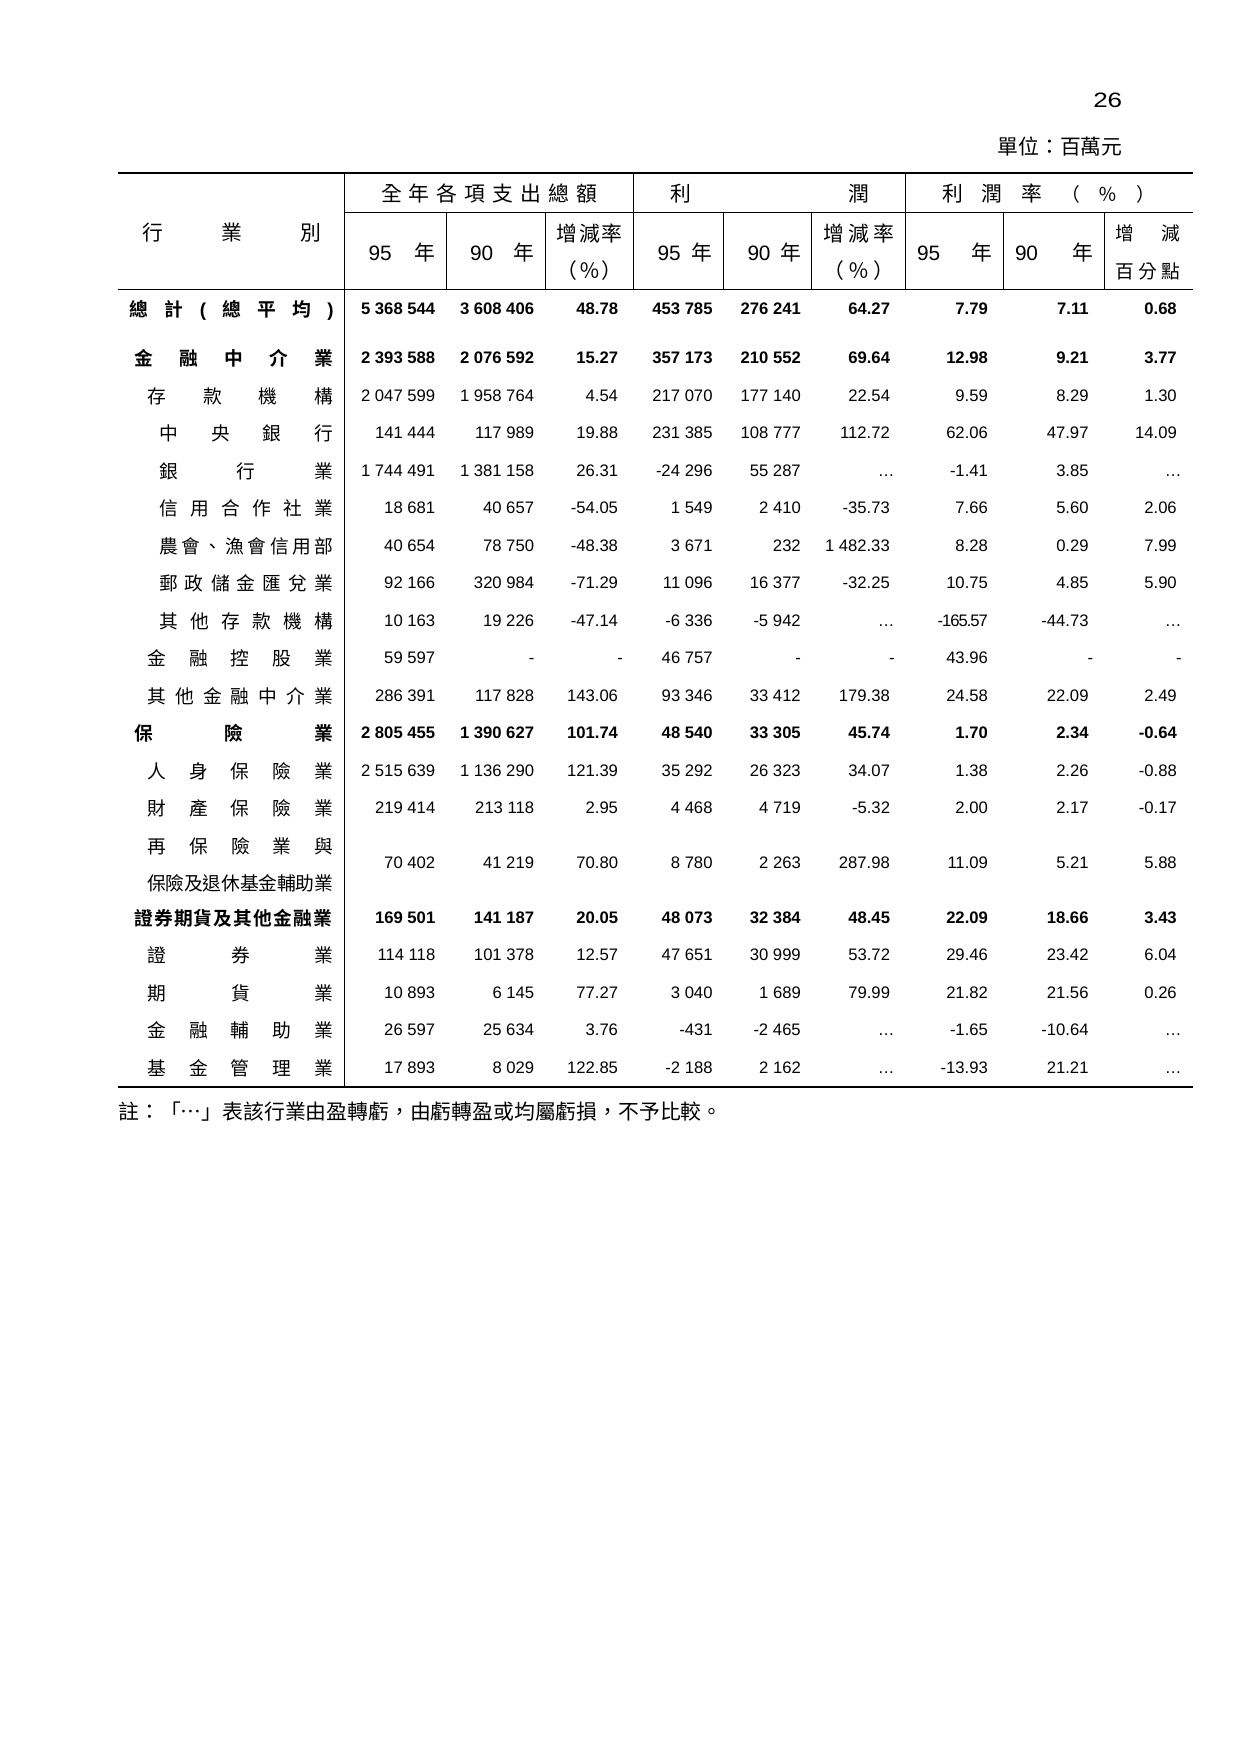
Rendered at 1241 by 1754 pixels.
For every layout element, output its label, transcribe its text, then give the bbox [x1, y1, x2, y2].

table_cell 8 029 [446, 1049, 545, 1086]
table_cell 增減 百分點 [1105, 213, 1192, 289]
table_cell 217 070 [634, 376, 723, 414]
table_cell 141 187 [446, 899, 545, 936]
table_cell 10 893 [345, 974, 446, 1011]
table_cell 1 689 [724, 974, 812, 1011]
table_cell 郵政儲金匯兌業 [118, 564, 344, 601]
table_cell -10.64 [1004, 1011, 1104, 1048]
table_cell 其他金融中介業 [118, 676, 344, 714]
table_cell 1 136 290 [446, 751, 545, 789]
table_cell 25 634 [446, 1011, 545, 1048]
table_cell 6.04 [1104, 936, 1192, 973]
table_cell -5 942 [724, 601, 812, 639]
table_cell 3.43 [1104, 899, 1192, 936]
table_cell 41 219 [446, 826, 545, 898]
table_cell -0.64 [1104, 714, 1192, 751]
table_cell 財產保險業 [118, 789, 344, 826]
table_cell -6 336 [634, 601, 723, 639]
table_cell -1.41 [906, 451, 1003, 489]
table_cell 5.90 [1104, 564, 1192, 601]
table_cell 219 414 [345, 789, 446, 826]
table_cell 33 305 [724, 714, 812, 751]
table_cell [634, 327, 723, 339]
table_cell 1 958 764 [446, 376, 545, 414]
table_header 行業別 [118, 174, 344, 289]
table_cell 2.49 [1104, 676, 1192, 714]
table_cell 93 346 [634, 676, 723, 714]
table_cell 2 076 592 [446, 339, 545, 376]
table_cell 2.17 [1004, 789, 1104, 826]
table_cell -5.32 [812, 789, 906, 826]
table_cell 2 047 599 [345, 376, 446, 414]
table_cell - [446, 639, 545, 676]
table_cell -71.29 [545, 564, 634, 601]
table_cell 3 671 [634, 526, 723, 564]
table_cell 證券業 [118, 936, 344, 973]
table_cell 9.21 [1004, 339, 1104, 376]
table_cell 22.54 [812, 376, 906, 414]
table_cell 453 785 [634, 290, 723, 327]
table_cell -1.65 [906, 1011, 1003, 1048]
table_cell 33 412 [724, 676, 812, 714]
table_cell 0.26 [1104, 974, 1192, 1011]
table_cell 5.60 [1004, 489, 1104, 526]
table_cell 357 173 [634, 339, 723, 376]
table_cell 金融控股業 [118, 639, 344, 676]
table_cell [118, 327, 344, 339]
table_cell 存款機構 [118, 376, 344, 414]
table_cell 17 893 [345, 1049, 446, 1086]
table_cell 1 390 627 [446, 714, 545, 751]
table_cell 59 597 [345, 639, 446, 676]
table_cell 286 391 [345, 676, 446, 714]
table_cell 2.26 [1004, 751, 1104, 789]
table_cell 期貨業 [118, 974, 344, 1011]
table_cell 48 540 [634, 714, 723, 751]
table_cell 231 385 [634, 414, 723, 451]
table_cell 3.76 [545, 1011, 634, 1048]
table_cell -2 465 [724, 1011, 812, 1048]
table_cell 47.97 [1004, 414, 1104, 451]
table_cell 15.27 [545, 339, 634, 376]
table_cell -54.05 [545, 489, 634, 526]
table_cell -44.73 [1004, 601, 1104, 639]
table_cell 43.96 [906, 639, 1003, 676]
table_cell 2.06 [1104, 489, 1192, 526]
table_cell 23.42 [1004, 936, 1104, 973]
table_cell 29.46 [906, 936, 1003, 973]
table_cell 5 368 544 [345, 290, 446, 327]
table_cell 22.09 [906, 899, 1003, 936]
table_cell 7.99 [1104, 526, 1192, 564]
table_cell 141 444 [345, 414, 446, 451]
table_cell 5.88 [1104, 826, 1192, 898]
table_cell 再保險業與 保險及退休基金輔助業 [118, 826, 344, 898]
table_cell 40 654 [345, 526, 446, 564]
table_cell 4.54 [545, 376, 634, 414]
table_cell 121.39 [545, 751, 634, 789]
table_cell 26 597 [345, 1011, 446, 1048]
table_cell -24 296 [634, 451, 723, 489]
table_cell 276 241 [724, 290, 812, 327]
table_cell 48.45 [812, 899, 906, 936]
table_cell 24.58 [906, 676, 1003, 714]
table_cell 21.56 [1004, 974, 1104, 1011]
table_cell 增減率（％） [812, 213, 905, 289]
table_header 利潤率（％） [906, 174, 1192, 212]
table_cell 銀行業 [118, 451, 344, 489]
table_cell 213 118 [446, 789, 545, 826]
table_cell 證券期貨及其他金融業 [118, 899, 344, 936]
table_cell - [1004, 639, 1104, 676]
table_cell 70.80 [545, 826, 634, 898]
table_cell 2 805 455 [345, 714, 446, 751]
table_cell 人身保險業 [118, 751, 344, 789]
table_cell -13.93 [906, 1049, 1003, 1086]
table_cell 101 378 [446, 936, 545, 973]
table_cell 1.38 [906, 751, 1003, 789]
table_cell 9.59 [906, 376, 1003, 414]
table_cell 8.28 [906, 526, 1003, 564]
table_cell 30 999 [724, 936, 812, 973]
table_cell -35.73 [812, 489, 906, 526]
table_cell [812, 327, 906, 339]
table_cell 其他存款機構 [118, 601, 344, 639]
table_cell 12.57 [545, 936, 634, 973]
table_cell 2 162 [724, 1049, 812, 1086]
table_cell 114 118 [345, 936, 446, 973]
table_cell 143.06 [545, 676, 634, 714]
table_cell - [545, 639, 634, 676]
table_cell 1.70 [906, 714, 1003, 751]
table_cell 增減率（％） [546, 213, 633, 289]
table_cell 46 757 [634, 639, 723, 676]
table_cell 177 140 [724, 376, 812, 414]
table_cell … [1104, 1049, 1192, 1086]
table_cell 1 482.33 [812, 526, 906, 564]
table_cell [345, 327, 446, 339]
table_cell 2.95 [545, 789, 634, 826]
table_cell 4 468 [634, 789, 723, 826]
table_cell 1 381 158 [446, 451, 545, 489]
table_cell -0.17 [1104, 789, 1192, 826]
table_cell [1104, 327, 1192, 339]
table_cell 11 096 [634, 564, 723, 601]
table_cell -165.57 [906, 601, 1003, 639]
table_cell … [1104, 601, 1192, 639]
table_cell 中央銀行 [118, 414, 344, 451]
table_cell - [1104, 639, 1192, 676]
table_cell 2.00 [906, 789, 1003, 826]
table_cell 26.31 [545, 451, 634, 489]
table_cell 金融輔助業 [118, 1011, 344, 1048]
table_cell -431 [634, 1011, 723, 1048]
table_cell 26 323 [724, 751, 812, 789]
table_cell 10 163 [345, 601, 446, 639]
table_cell 62.06 [906, 414, 1003, 451]
table_cell 1 549 [634, 489, 723, 526]
table_cell -48.38 [545, 526, 634, 564]
text 註：「…」表該行業由盈轉虧，由虧轉盈或均屬虧損，不予比較。 [118, 1092, 1122, 1129]
table_cell 32 384 [724, 899, 812, 936]
table_cell 53.72 [812, 936, 906, 973]
table_cell … [1104, 1011, 1192, 1048]
table_cell 70 402 [345, 826, 446, 898]
table_header 利潤 [634, 174, 905, 212]
table_cell 287.98 [812, 826, 906, 898]
table_cell 2 410 [724, 489, 812, 526]
table_cell … [812, 1049, 906, 1086]
table_cell 1 744 491 [345, 451, 446, 489]
table_cell 35 292 [634, 751, 723, 789]
table_cell 95年 [906, 213, 1003, 289]
table_cell 169 501 [345, 899, 446, 936]
table_cell 95年 [634, 213, 723, 289]
table_cell 108 777 [724, 414, 812, 451]
table_cell 8 780 [634, 826, 723, 898]
table_cell 18 681 [345, 489, 446, 526]
table_cell 0.29 [1004, 526, 1104, 564]
table_cell 92 166 [345, 564, 446, 601]
table_cell 3.85 [1004, 451, 1104, 489]
table_header 全年各項支出總額 [345, 174, 633, 212]
table_cell 45.74 [812, 714, 906, 751]
table_cell 95年 [345, 213, 446, 289]
table_cell 19.88 [545, 414, 634, 451]
table_cell 79.99 [812, 974, 906, 1011]
table_cell 12.98 [906, 339, 1003, 376]
table_cell 232 [724, 526, 812, 564]
table_cell 金融中介業 [118, 339, 344, 376]
table_cell 4.85 [1004, 564, 1104, 601]
table_cell 總計(總平均) [118, 290, 344, 327]
table_cell [545, 327, 634, 339]
table_cell 10.75 [906, 564, 1003, 601]
table_cell - [812, 639, 906, 676]
table_cell 320 984 [446, 564, 545, 601]
table_cell 2 515 639 [345, 751, 446, 789]
table_cell 16 377 [724, 564, 812, 601]
table_cell 1.30 [1104, 376, 1192, 414]
table_cell -32.25 [812, 564, 906, 601]
table_cell 3 608 406 [446, 290, 545, 327]
table_cell 40 657 [446, 489, 545, 526]
table_cell 7.79 [906, 290, 1003, 327]
table_cell 90年 [724, 213, 811, 289]
table_cell 101.74 [545, 714, 634, 751]
table_cell 5.21 [1004, 826, 1104, 898]
table_cell 77.27 [545, 974, 634, 1011]
table_cell … [812, 1011, 906, 1048]
table_cell 69.64 [812, 339, 906, 376]
table_cell 20.05 [545, 899, 634, 936]
table_cell 55 287 [724, 451, 812, 489]
table_cell … [812, 601, 906, 639]
table_cell 90年 [1004, 213, 1104, 289]
table_cell 4 719 [724, 789, 812, 826]
table_cell 0.68 [1104, 290, 1192, 327]
table_cell 117 989 [446, 414, 545, 451]
table_cell 78 750 [446, 526, 545, 564]
table_cell 90年 [447, 213, 545, 289]
table_cell 19 226 [446, 601, 545, 639]
table_cell - [724, 639, 812, 676]
table_cell 47 651 [634, 936, 723, 973]
table_cell 21.21 [1004, 1049, 1104, 1086]
table_cell 117 828 [446, 676, 545, 714]
table_cell … [812, 451, 906, 489]
table_cell 2.34 [1004, 714, 1104, 751]
table_cell 18.66 [1004, 899, 1104, 936]
table_cell 122.85 [545, 1049, 634, 1086]
table_cell 7.11 [1004, 290, 1104, 327]
table_cell 農會、漁會信用部 [118, 526, 344, 564]
table_cell 3.77 [1104, 339, 1192, 376]
table_cell -0.88 [1104, 751, 1192, 789]
table_cell 2 263 [724, 826, 812, 898]
table_cell [906, 327, 1003, 339]
table_cell -2 188 [634, 1049, 723, 1086]
table_cell 64.27 [812, 290, 906, 327]
table_cell [724, 327, 812, 339]
table_cell 21.82 [906, 974, 1003, 1011]
table_cell 保險業 [118, 714, 344, 751]
table_cell 信用合作社業 [118, 489, 344, 526]
table_cell [1004, 327, 1104, 339]
table_cell 7.66 [906, 489, 1003, 526]
table_cell 22.09 [1004, 676, 1104, 714]
table_cell 基金管理業 [118, 1049, 344, 1086]
table_cell … [1104, 451, 1192, 489]
table_cell 210 552 [724, 339, 812, 376]
table_cell 112.72 [812, 414, 906, 451]
table_cell 3 040 [634, 974, 723, 1011]
table_cell 6 145 [446, 974, 545, 1011]
table_cell 14.09 [1104, 414, 1192, 451]
table_cell 34.07 [812, 751, 906, 789]
table_cell 48 073 [634, 899, 723, 936]
table_cell 2 393 588 [345, 339, 446, 376]
table_cell 8.29 [1004, 376, 1104, 414]
table_cell 48.78 [545, 290, 634, 327]
table_cell [446, 327, 545, 339]
table_cell 11.09 [906, 826, 1003, 898]
text 單位：百萬元 [168, 127, 1122, 164]
table_cell 179.38 [812, 676, 906, 714]
table_cell -47.14 [545, 601, 634, 639]
